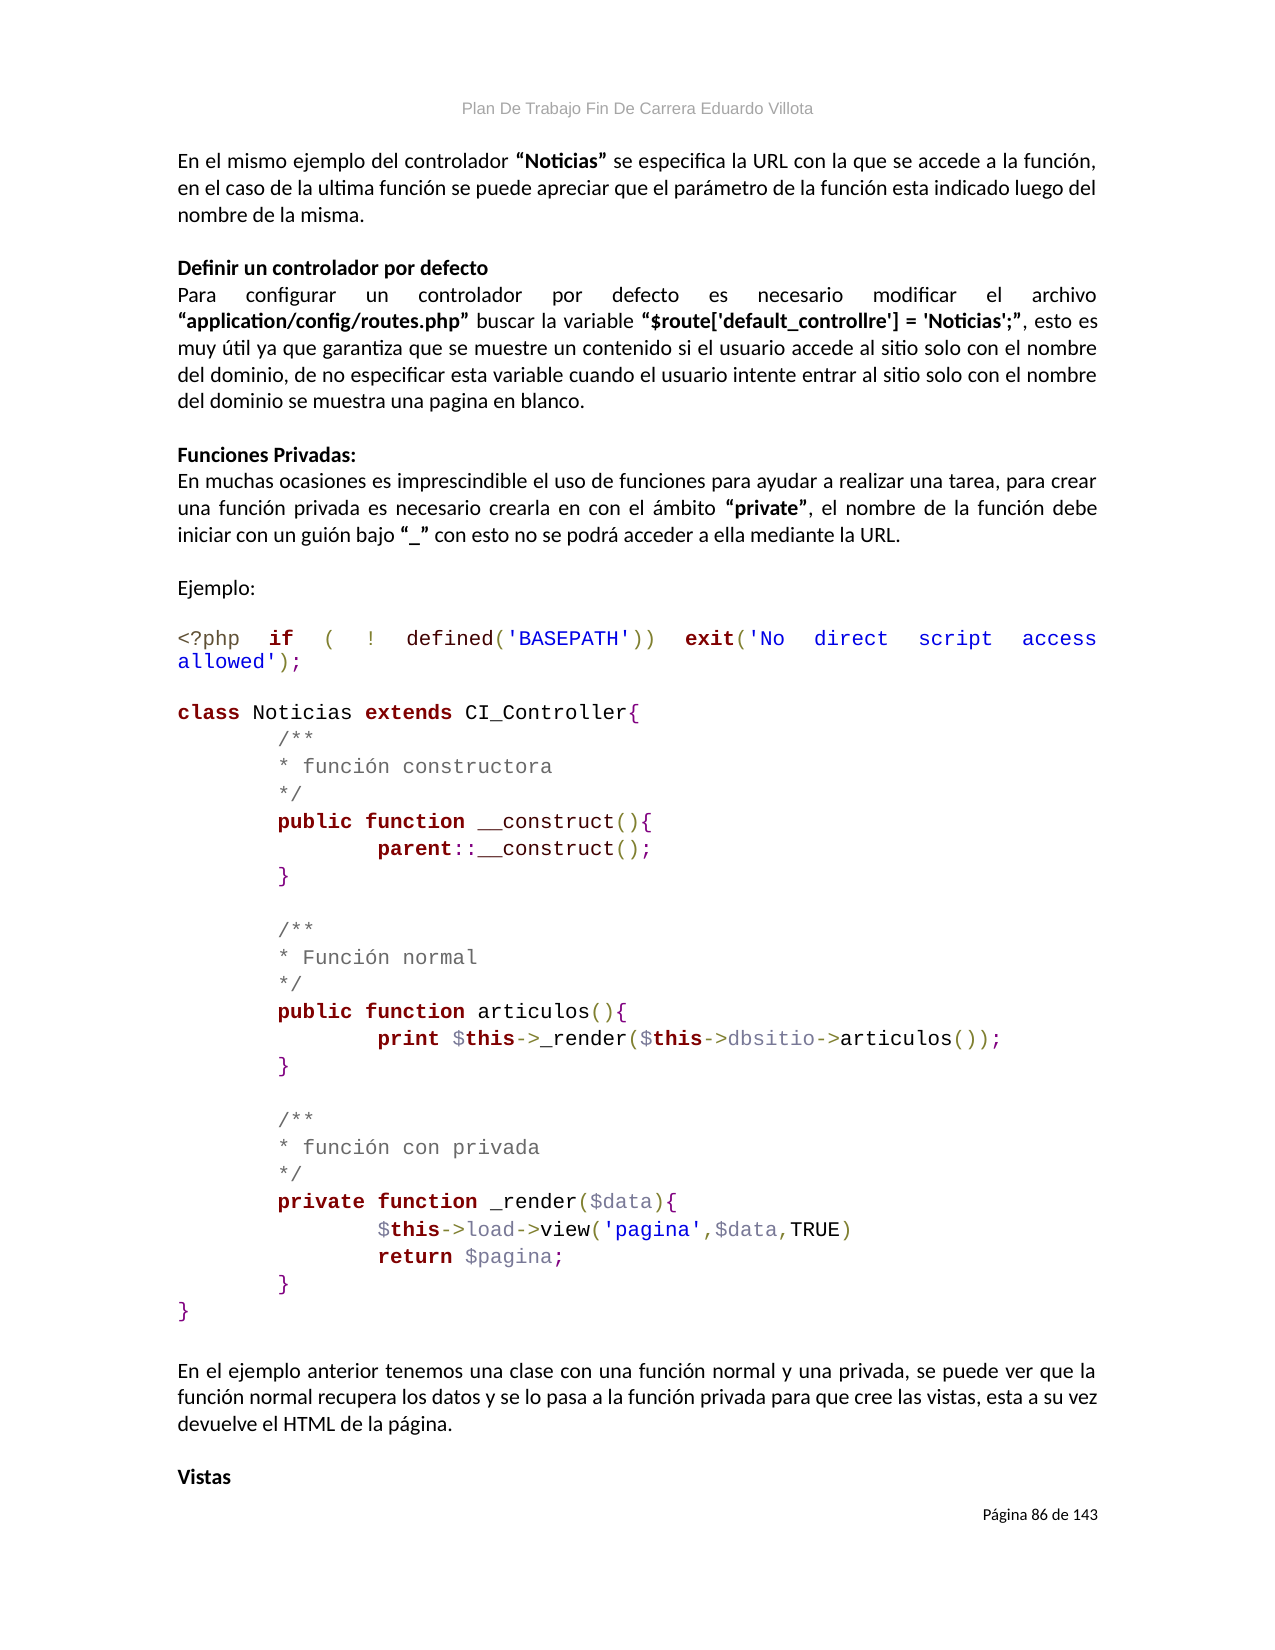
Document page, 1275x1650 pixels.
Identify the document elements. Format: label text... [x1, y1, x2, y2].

text * función constructora [177, 756, 1098, 780]
text public function articulos(){ [177, 1001, 1098, 1025]
text * función con privada [177, 1137, 1098, 1161]
text Definir un controlador por defecto [177, 254, 1098, 281]
text } [177, 865, 1098, 889]
text /** [177, 919, 1098, 943]
text return $pagina; [177, 1246, 1098, 1269]
text Para configurar un controlador por defecto es necesario modificar el archivo “application/config/routes.php” buscar la variable “$route['default_controllre'] = 'Noticias';”, esto es muy útil ya que garantiza que se muestre un contenido si el usuario accede al sitio solo con el nombre del dominio, de no especificar esta variable cuando el usuario intente entrar al sitio solo con el nombre del dominio se muestra una pagina en blanco. [177, 281, 1098, 414]
text */ [177, 974, 1098, 998]
text Vistas [177, 1463, 1098, 1490]
text $this->load->view('pagina',$data,TRUE) [177, 1219, 1098, 1242]
text public function __construct(){ [177, 811, 1098, 834]
text <?php if ( ! defined('BASEPATH')) exit('No direct script access allowed'); [177, 628, 1098, 675]
text } [177, 1273, 1098, 1297]
text Funciones Privadas: [177, 441, 1098, 468]
text } [177, 1056, 1098, 1079]
text En muchas ocasiones es imprescindible el uso de funciones para ayudar a realizar una tarea, para crear una función privada es necesario crearla en con el ámbito “private”, el nombre de la función debe iniciar con un guión bajo “_” con esto no se podrá acceder a ella mediante la URL. [177, 468, 1098, 548]
text /** [177, 1110, 1098, 1133]
text * Función normal [177, 947, 1098, 970]
text } [177, 1300, 1098, 1324]
text private function _render($data){ [177, 1191, 1098, 1215]
text En el mismo ejemplo del controlador “Noticias” se especifica la URL con la que se accede a la función, en el caso de la ultima función se puede apreciar que el parámetro de la función esta indicado luego del nombre de la misma. [177, 148, 1098, 228]
text En el ejemplo anterior tenemos una clase con una función normal y una privada, se puede ver que la función normal recupera los datos y se lo pasa a la función privada para que cree las vistas, esta a su vez devuelve el HTML de la página. [177, 1357, 1098, 1437]
text */ [177, 1164, 1098, 1188]
text */ [177, 784, 1098, 807]
text parent::__construct(); [177, 838, 1098, 862]
text class Noticias extends CI_Controller{ [177, 702, 1098, 726]
text print $this->_render($this->dbsitio->articulos()); [177, 1028, 1098, 1052]
text /** [177, 729, 1098, 753]
text Ejemplo: [177, 574, 1098, 601]
